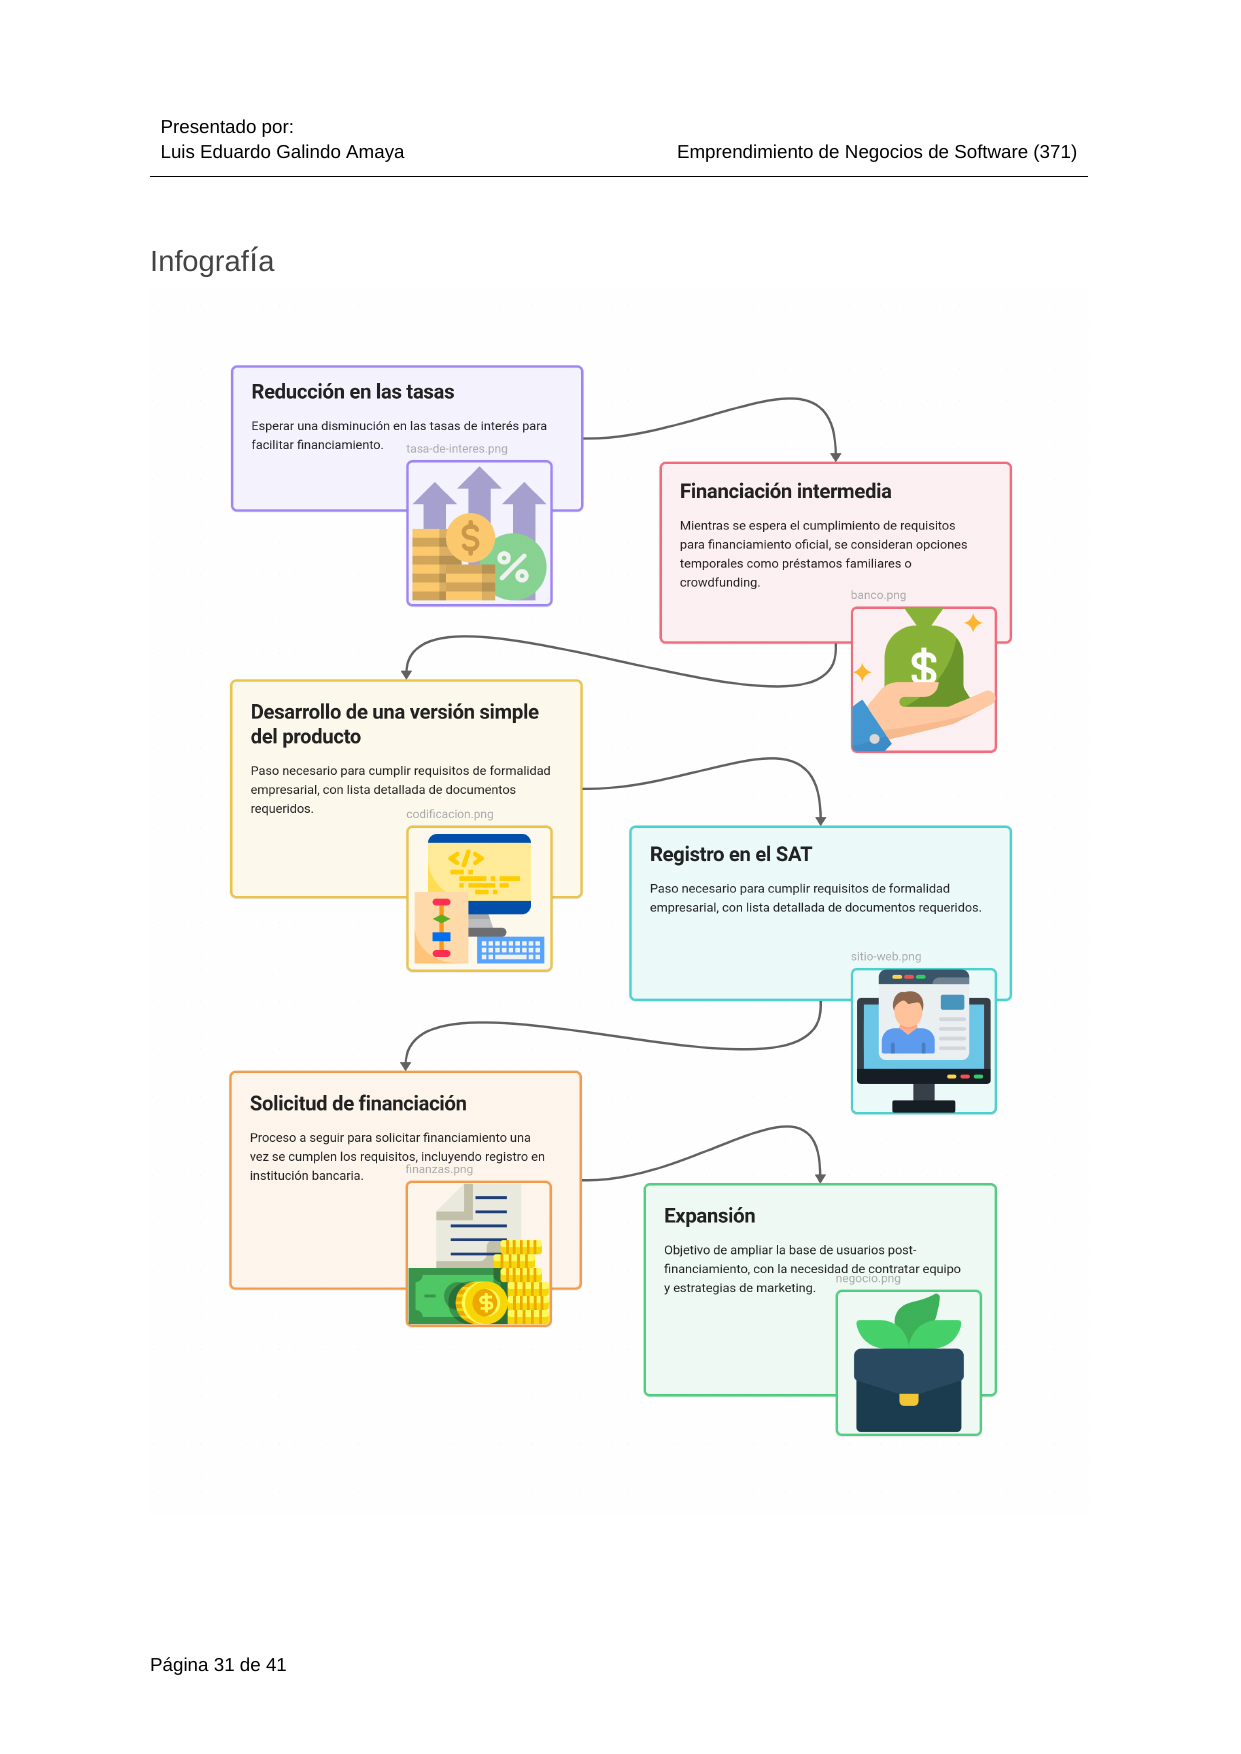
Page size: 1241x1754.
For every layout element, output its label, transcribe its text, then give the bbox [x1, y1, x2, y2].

picture [150, 287, 1091, 1515]
subtitle Infografía [150, 240, 1090, 279]
